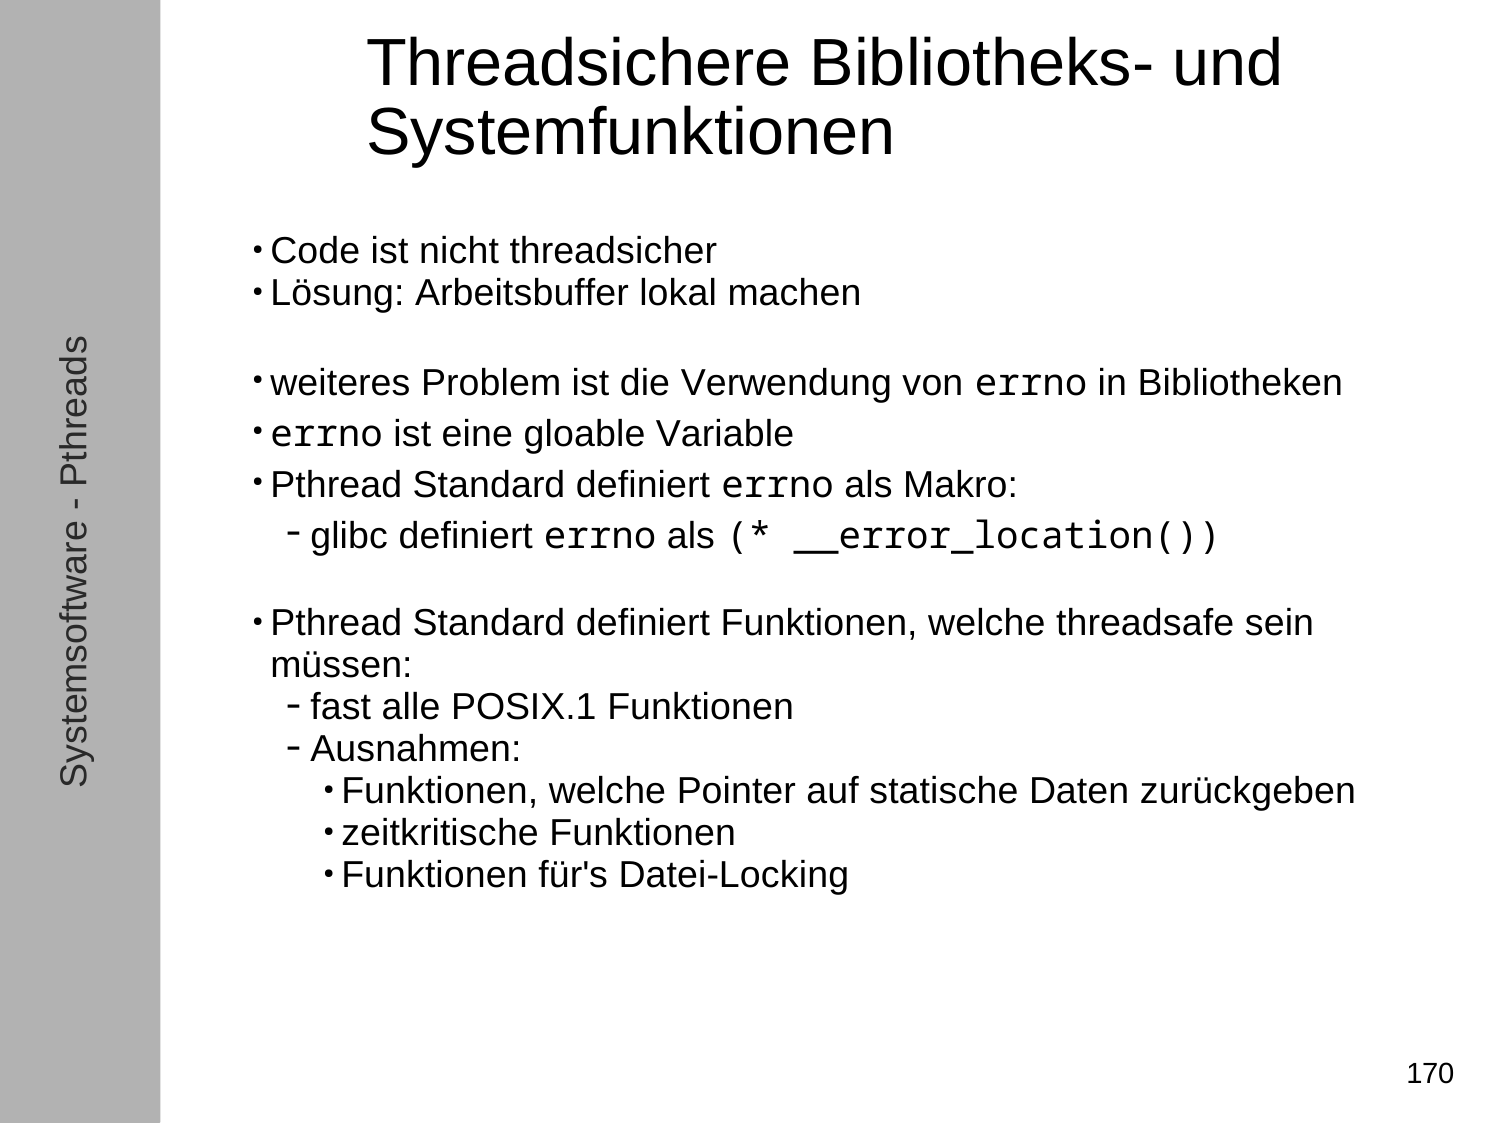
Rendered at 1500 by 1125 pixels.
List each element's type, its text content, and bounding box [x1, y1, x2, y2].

text_box Threadsichere Bibliotheks- und Systemfunktionen [291, 16, 1359, 182]
text_box [0, 0, 160, 1123]
text_box Systemsoftware - Pthreads [47, 1, 121, 1124]
text_box [1406, 1057, 1500, 1106]
text_box Code ist nicht threadsicher Lösung: Arbeitsbuffer lokal machen weiteres Problem ist die Verwendung von errno in Bibliotheken errno ist eine gloable Variable Pthread Standard definiert errno als Makro: glibc definiert errno als (* __error_location()) Pthread Standard definiert Funktionen, welche threadsafe sein müssen: fast alle POSIX.1 Funktionen Ausnahmen: Funktionen, welche Pointer auf statische Daten zurückgeben zeitkritische Funktionen Funktionen für's Datei-Locking [237, 221, 1448, 977]
